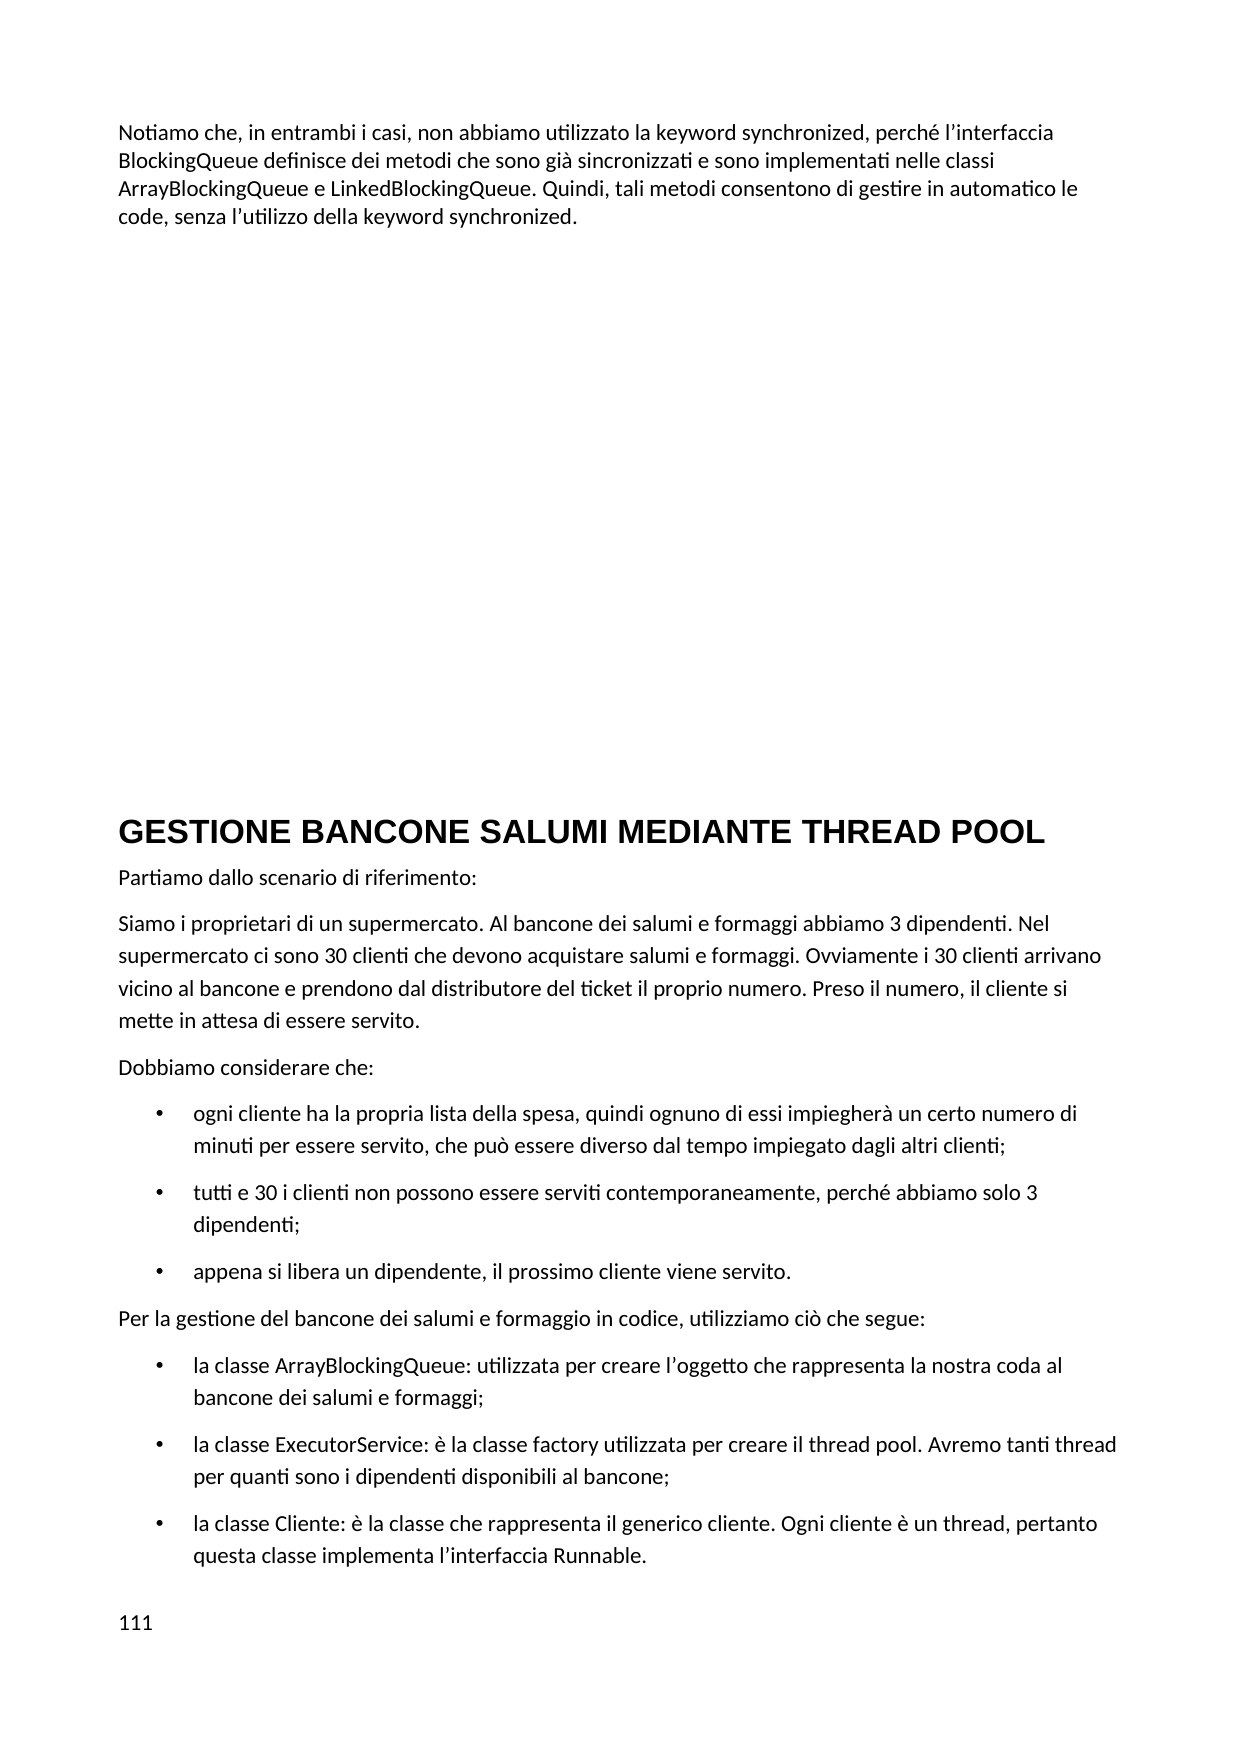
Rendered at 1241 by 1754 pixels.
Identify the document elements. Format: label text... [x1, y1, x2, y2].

list tutti e 30 i clienti non possono essere serviti contemporaneamente, perché abbiamo solo 3 dipendenti; [156, 1178, 1122, 1239]
list la classe Cliente: è la classe che rappresenta il generico cliente. Ogni cliente è un thread, pertanto questa classe implementa l’interfaccia Runnable. [156, 1509, 1122, 1569]
list appena si libera un dipendente, il prossimo cliente viene servito. [156, 1257, 1122, 1285]
text Notiamo che, in entrambi i casi, non abbiamo utilizzato la keyword synchronized, perché l’interfaccia BlockingQueue definisce dei metodi che sono già sincronizzati e sono implementati nelle classi ArrayBlockingQueue e LinkedBlockingQueue. Quindi, tali metodi consentono di gestire in automatico le code, senza l’utilizzo della keyword synchronized. [118, 118, 1122, 230]
text Siamo i proprietari di un supermercato. Al bancone dei salumi e formaggi abbiamo 3 dipendenti. Nel supermercato ci sono 30 clienti che devono acquistare salumi e formaggi. Ovviamente i 30 clienti arrivano vicino al bancone e prendono dal distributore del ticket il proprio numero. Preso il numero, il cliente si mette in attesa di essere servito. [118, 909, 1122, 1034]
subtitle GESTIONE BANCONE SALUMI MEDIANTE THREAD POOL [118, 811, 1122, 850]
text Per la gestione del bancone dei salumi e formaggio in codice, utilizziamo ciò che segue: [118, 1304, 1122, 1332]
list la classe ArrayBlockingQueue: utilizzata per creare l’oggetto che rappresenta la nostra coda al bancone dei salumi e formaggi; [156, 1351, 1122, 1411]
text Dobbiamo considerare che: [118, 1053, 1122, 1081]
text Partiamo dallo scenario di riferimento: [118, 863, 1122, 891]
list la classe ExecutorService: è la classe factory utilizzata per creare il thread pool. Avremo tanti thread per quanti sono i dipendenti disponibili al bancone; [156, 1430, 1122, 1490]
list ogni cliente ha la propria lista della spesa, quindi ognuno di essi impiegherà un certo numero di minuti per essere servito, che può essere diverso dal tempo impiegato dagli altri clienti; [156, 1099, 1122, 1160]
